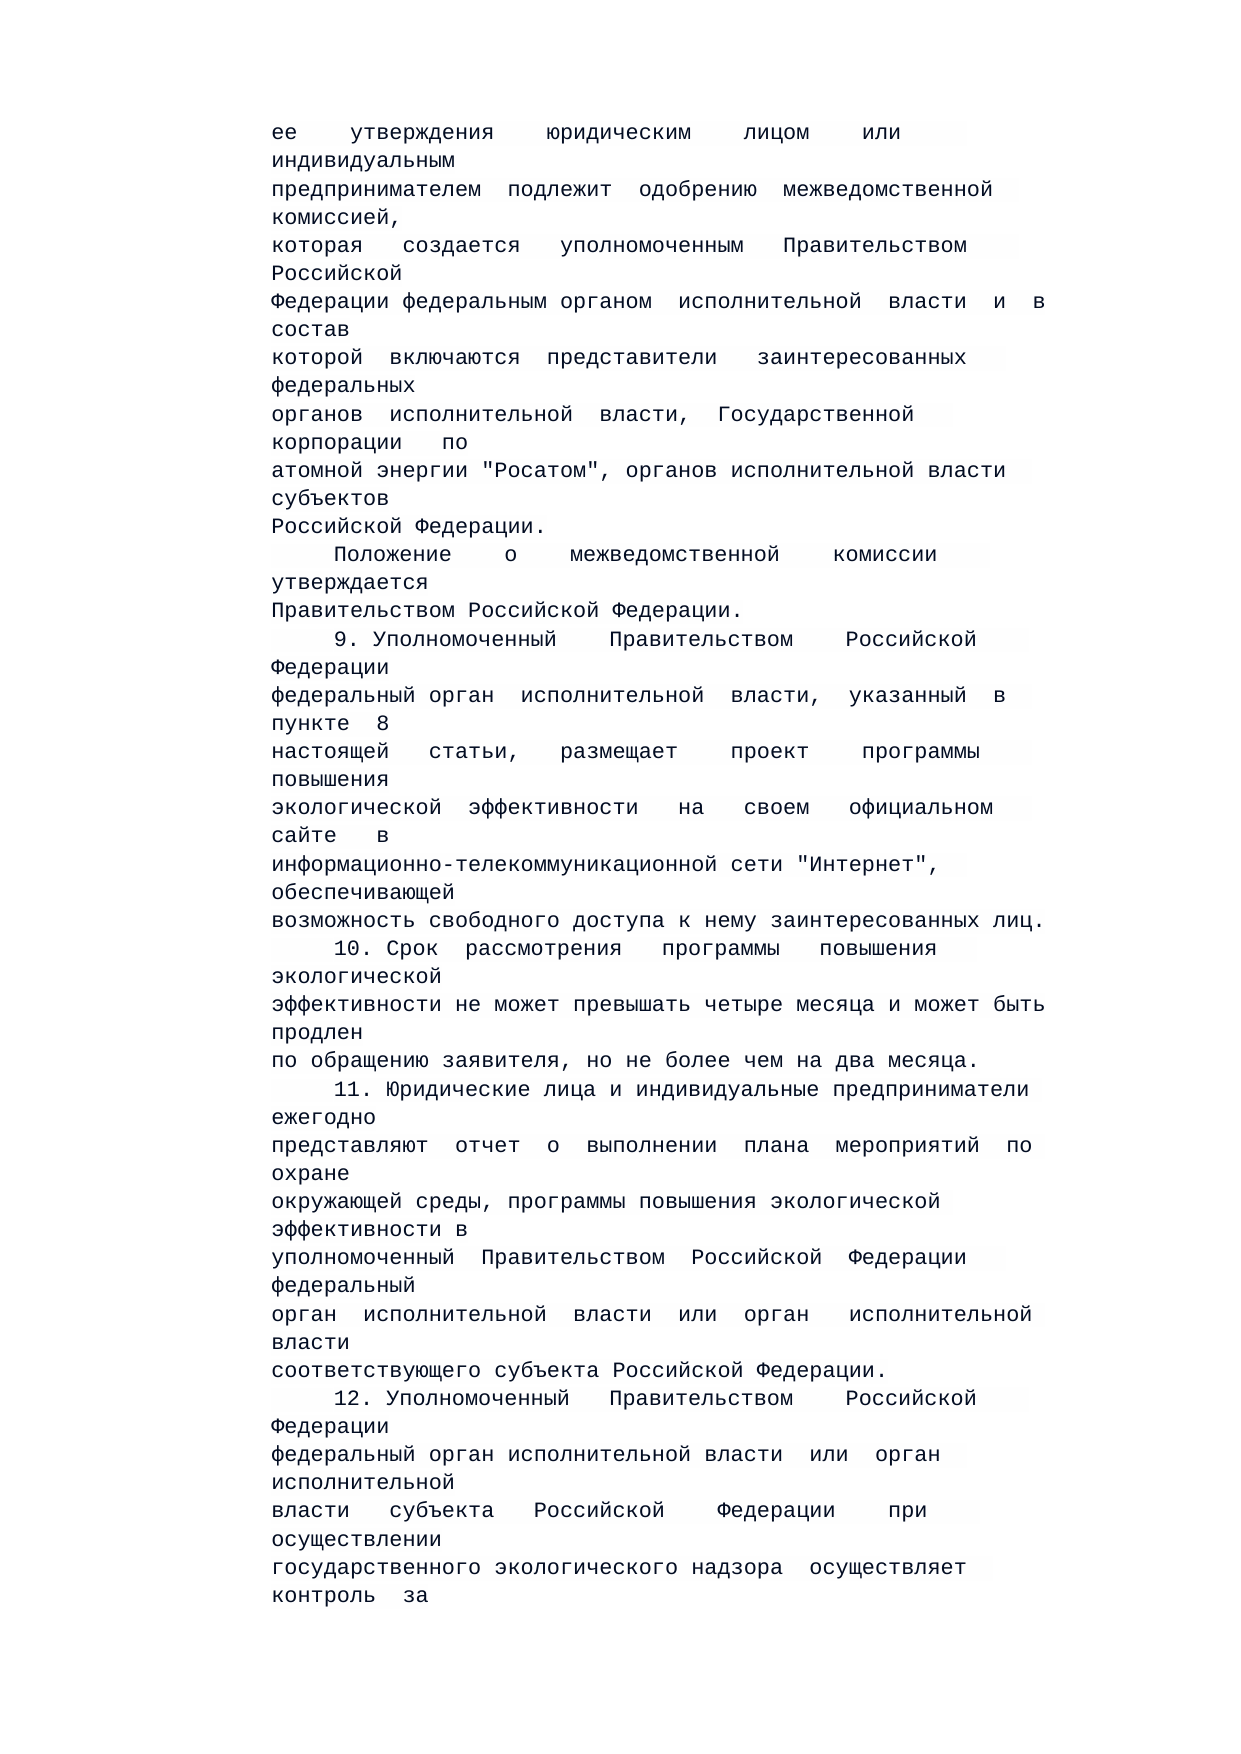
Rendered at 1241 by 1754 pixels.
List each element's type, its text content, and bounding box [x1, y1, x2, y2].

text власти субъекта Российской Федерации при осуществлении [271, 1496, 1058, 1552]
text соответствующего субъекта Российской Федерации. [271, 1356, 1058, 1384]
text орган исполнительной власти или орган исполнительной власти [271, 1299, 1058, 1356]
text Российской Федерации. [271, 512, 1058, 540]
text Федерации федеральным органом исполнительной власти и в состав [271, 287, 1058, 343]
text окружающей среды, программы повышения экологической эффективности в [271, 1187, 1058, 1243]
text 10. Срок рассмотрения программы повышения экологической [271, 934, 1058, 990]
text 11. Юридические лица и индивидуальные предприниматели ежегодно [271, 1074, 1058, 1131]
text экологической эффективности на своем официальном сайте в [271, 793, 1058, 849]
text возможность свободного доступа к нему заинтересованных лиц. [271, 906, 1058, 934]
text федеральный орган исполнительной власти или орган исполнительной [271, 1440, 1058, 1496]
text Положение о межведомственной комиссии утверждается [271, 540, 1058, 596]
text Правительством Российской Федерации. [271, 596, 1058, 624]
text 9. Уполномоченный Правительством Российской Федерации [271, 624, 1058, 681]
text по обращению заявителя, но не более чем на два месяца. [271, 1046, 1058, 1074]
text федеральный орган исполнительной власти, указанный в пункте 8 [271, 681, 1058, 737]
text органов исполнительной власти, Государственной корпорации по [271, 399, 1058, 456]
text которая создается уполномоченным Правительством Российской [271, 231, 1058, 287]
text информационно-телекоммуникационной сети "Интернет", обеспечивающей [271, 849, 1058, 906]
text ее утверждения юридическим лицом или индивидуальным [271, 118, 1058, 174]
text уполномоченный Правительством Российской Федерации федеральный [271, 1243, 1058, 1299]
text государственного экологического надзора осуществляет контроль за [271, 1552, 1058, 1609]
text атомной энергии "Росатом", органов исполнительной власти субъектов [271, 456, 1058, 512]
text представляют отчет о выполнении плана мероприятий по охране [271, 1131, 1058, 1187]
text эффективности не может превышать четыре месяца и может быть продлен [271, 990, 1058, 1046]
text настоящей статьи, размещает проект программы повышения [271, 737, 1058, 793]
text предпринимателем подлежит одобрению межведомственной комиссией, [271, 174, 1058, 231]
text 12. Уполномоченный Правительством Российской Федерации [271, 1384, 1058, 1440]
text которой включаются представители заинтересованных федеральных [271, 343, 1058, 399]
